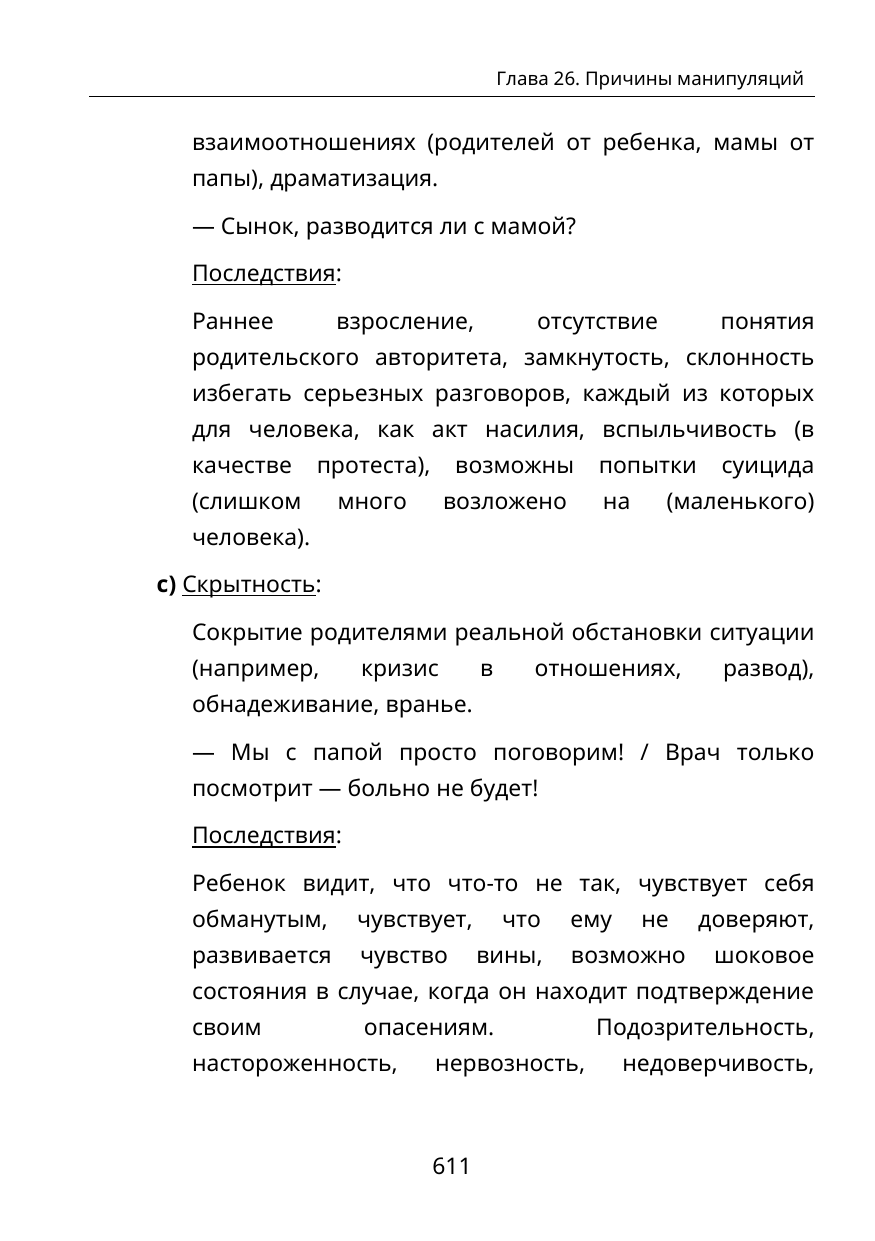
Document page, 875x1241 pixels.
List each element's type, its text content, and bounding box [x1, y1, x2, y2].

list Раннее взросление, отсутствие понятия родительского авторитета, замкнутость, склонность избегать серьезных разговоров, каждый из которых для человека, как акт насилия, вспыльчивость (в качестве протеста), возможны попытки суицида (слишком много возложено на (маленького) человека). [151, 305, 815, 552]
list Последствия: [151, 819, 815, 851]
list — Мы с папой просто поговорим! / Врач только посмотрит — больно не будет! [151, 736, 815, 803]
list Ребенок видит, что что-то не так, чувствует себя обманутым, чувствует, что ему не доверяют, развивается чувство вины, возможно шоковое состояния в случае, когда он находит подтверждение своим опасениям. Подозрительность, настороженность, нервозность, недоверчивость, [151, 867, 815, 1078]
list — Сынок, разводится ли с мамой? [151, 210, 815, 241]
list Последствия: [151, 257, 815, 289]
list взаимоотношениях (родителей от ребенка, мамы от папы), драматизация. [151, 126, 815, 193]
list Скрытность: [151, 568, 815, 600]
list Сокрытие родителями реальной обстановки ситуации (например, кризис в отношениях, развод), обнадеживание, вранье. [151, 616, 815, 719]
